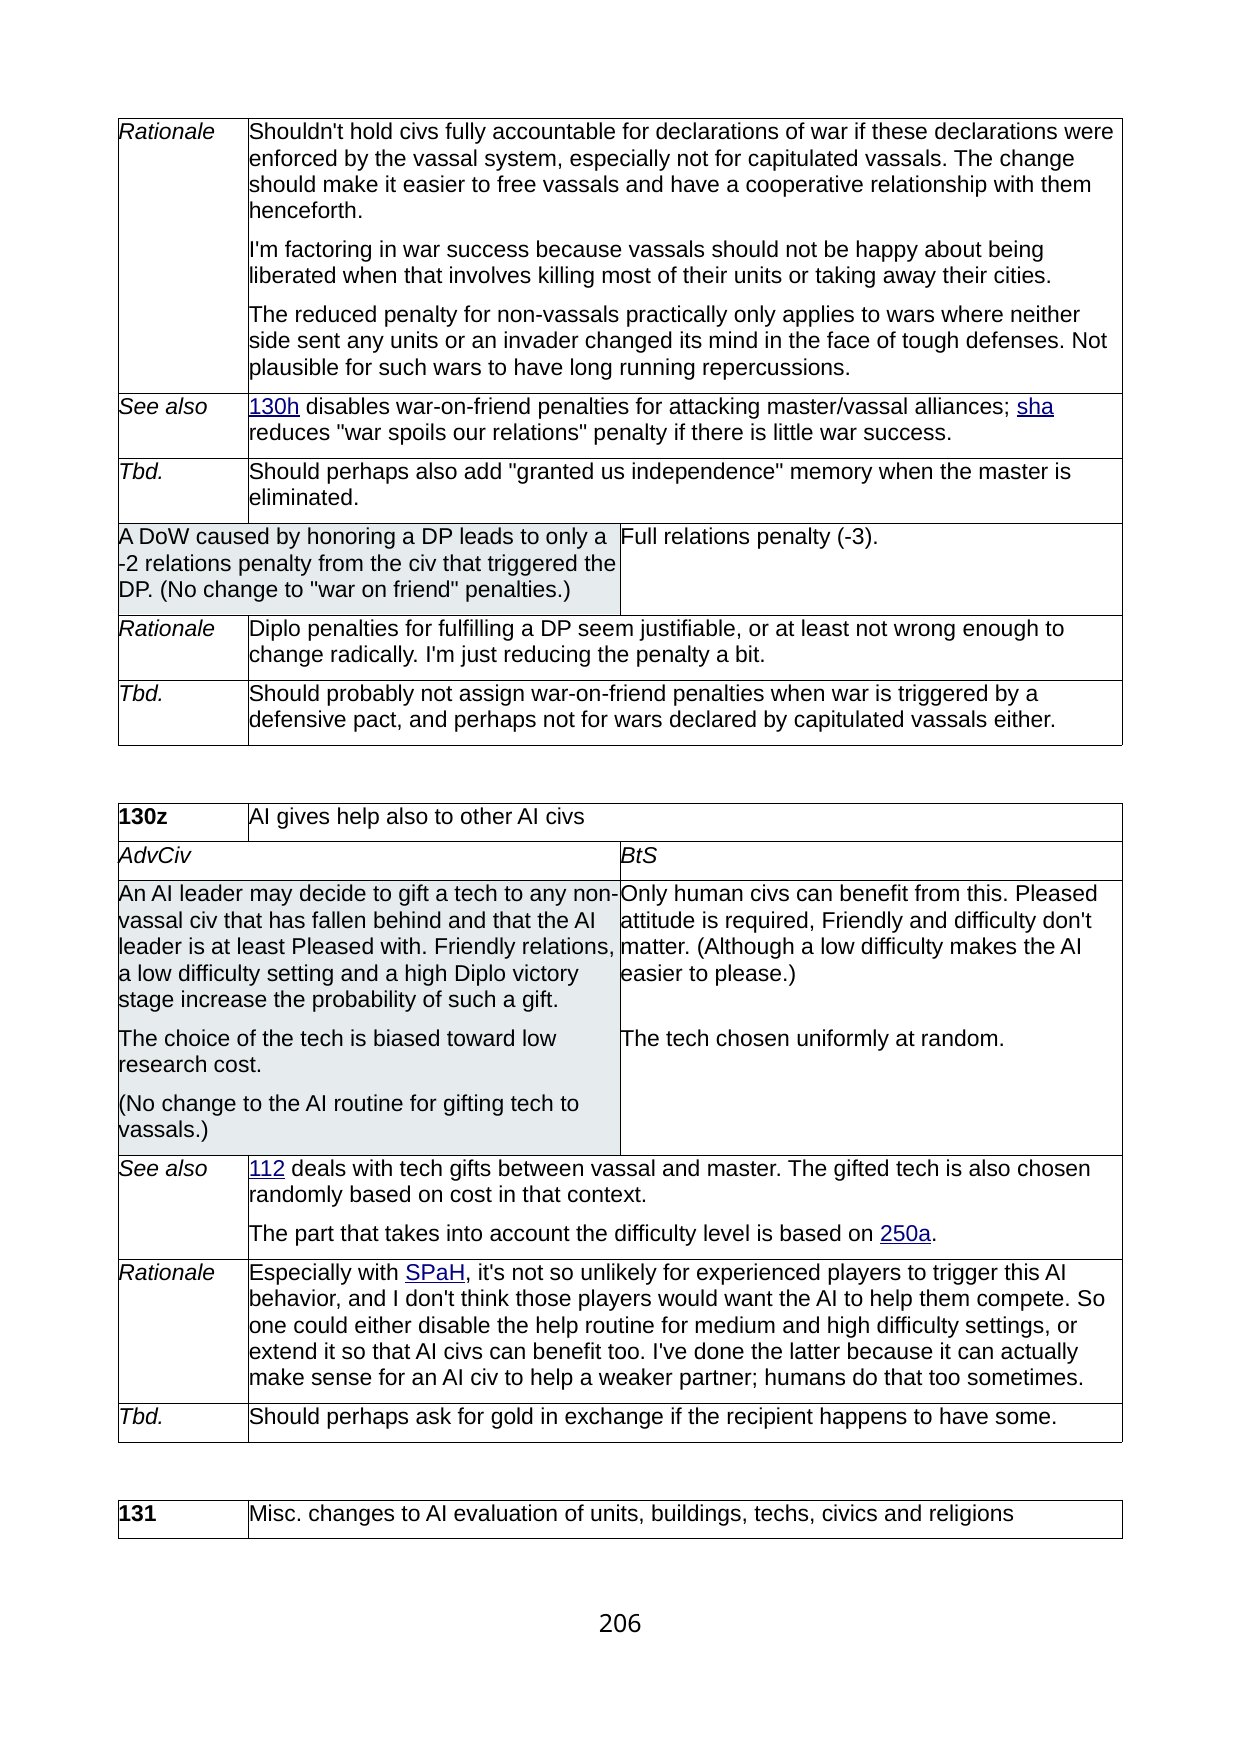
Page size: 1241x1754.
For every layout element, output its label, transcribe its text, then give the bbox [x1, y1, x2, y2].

table_cell AdvCiv [119, 842, 620, 880]
table_cell Especially with SPaH, it's not so unlikely for experienced players to trigger this AI behavior, and I don't think those players would want the AI to help them compete. So one could either disable the help routine for medium and high difficulty settings, or extend it so that AI civs can benefit too. I've done the latter because it can actually make sense for an AI civ to help a weaker partner; humans do that too sometimes. [249, 1260, 1122, 1403]
table_header 131 [119, 1501, 248, 1538]
table_cell Should perhaps ask for gold in exchange if the recipient happens to have some. [249, 1404, 1122, 1442]
table_cell 130h disables war-on-friend penalties for attacking master/vassal alliances; sha reduces "war spoils our relations" penalty if there is little war success. [249, 394, 1122, 458]
table_cell A DoW caused by honoring a DP leads to only a -2 relations penalty from the civ that triggered the DP. (No change to "war on friend" penalties.) [119, 524, 620, 614]
table_cell Rationale [119, 616, 248, 680]
table_cell Shouldn't hold civs fully accountable for declarations of war if these declarations were enforced by the vassal system, especially not for capitulated vassals. The change should make it easier to free vassals and have a cooperative relationship with them henceforth. I'm factoring in war success because vassals should not be happy about being liberated when that involves killing most of their units or taking away their cities. The reduced penalty for non-vassals practically only applies to wars where neither side sent any units or an invader changed its mind in the face of tough defenses. Not plausible for such wars to have long running repercussions. [249, 119, 1122, 393]
table_cell An AI leader may decide to gift a tech to any non-vassal civ that has fallen behind and that the AI leader is at least Pleased with. Friendly relations, a low difficulty setting and a high Diplo victory stage increase the probability of such a gift. The choice of the tech is biased toward low research cost. (No change to the AI routine for gifting tech to vassals.) [119, 881, 620, 1155]
table_header AI gives help also to other AI civs [249, 804, 1122, 841]
table_cell Rationale [119, 1260, 248, 1403]
table_cell See also [119, 1156, 248, 1259]
table_cell Diplo penalties for fulfilling a DP seem justifiable, or at least not wrong enough to change radically. I'm just reducing the penalty a bit. [249, 616, 1122, 680]
table_cell Tbd. [119, 681, 248, 745]
table_cell Should probably not assign war-on-friend penalties when war is triggered by a defensive pact, and perhaps not for wars declared by capitulated vassals either. [249, 681, 1122, 745]
table_cell 112 deals with tech gifts between vassal and master. The gifted tech is also chosen randomly based on cost in that context. The part that takes into account the difficulty level is based on 250a. [249, 1156, 1122, 1259]
table_cell Full relations penalty (-3). [621, 524, 1122, 614]
table_cell Tbd. [119, 1404, 248, 1442]
table_cell Tbd. [119, 459, 248, 523]
table_cell BtS [621, 842, 1122, 880]
table_cell Should perhaps also add "granted us independence" memory when the master is eliminated. [249, 459, 1122, 523]
table_header 130z [119, 804, 248, 841]
table_cell See also [119, 394, 248, 458]
table_cell Only human civs can benefit from this. Pleased attitude is required, Friendly and difficulty don't matter. (Although a low difficulty makes the AI easier to please.) The tech chosen uniformly at random. [621, 881, 1122, 1155]
table_cell Rationale [119, 119, 248, 393]
table_header Misc. changes to AI evaluation of units, buildings, techs, civics and religions [249, 1501, 1122, 1538]
